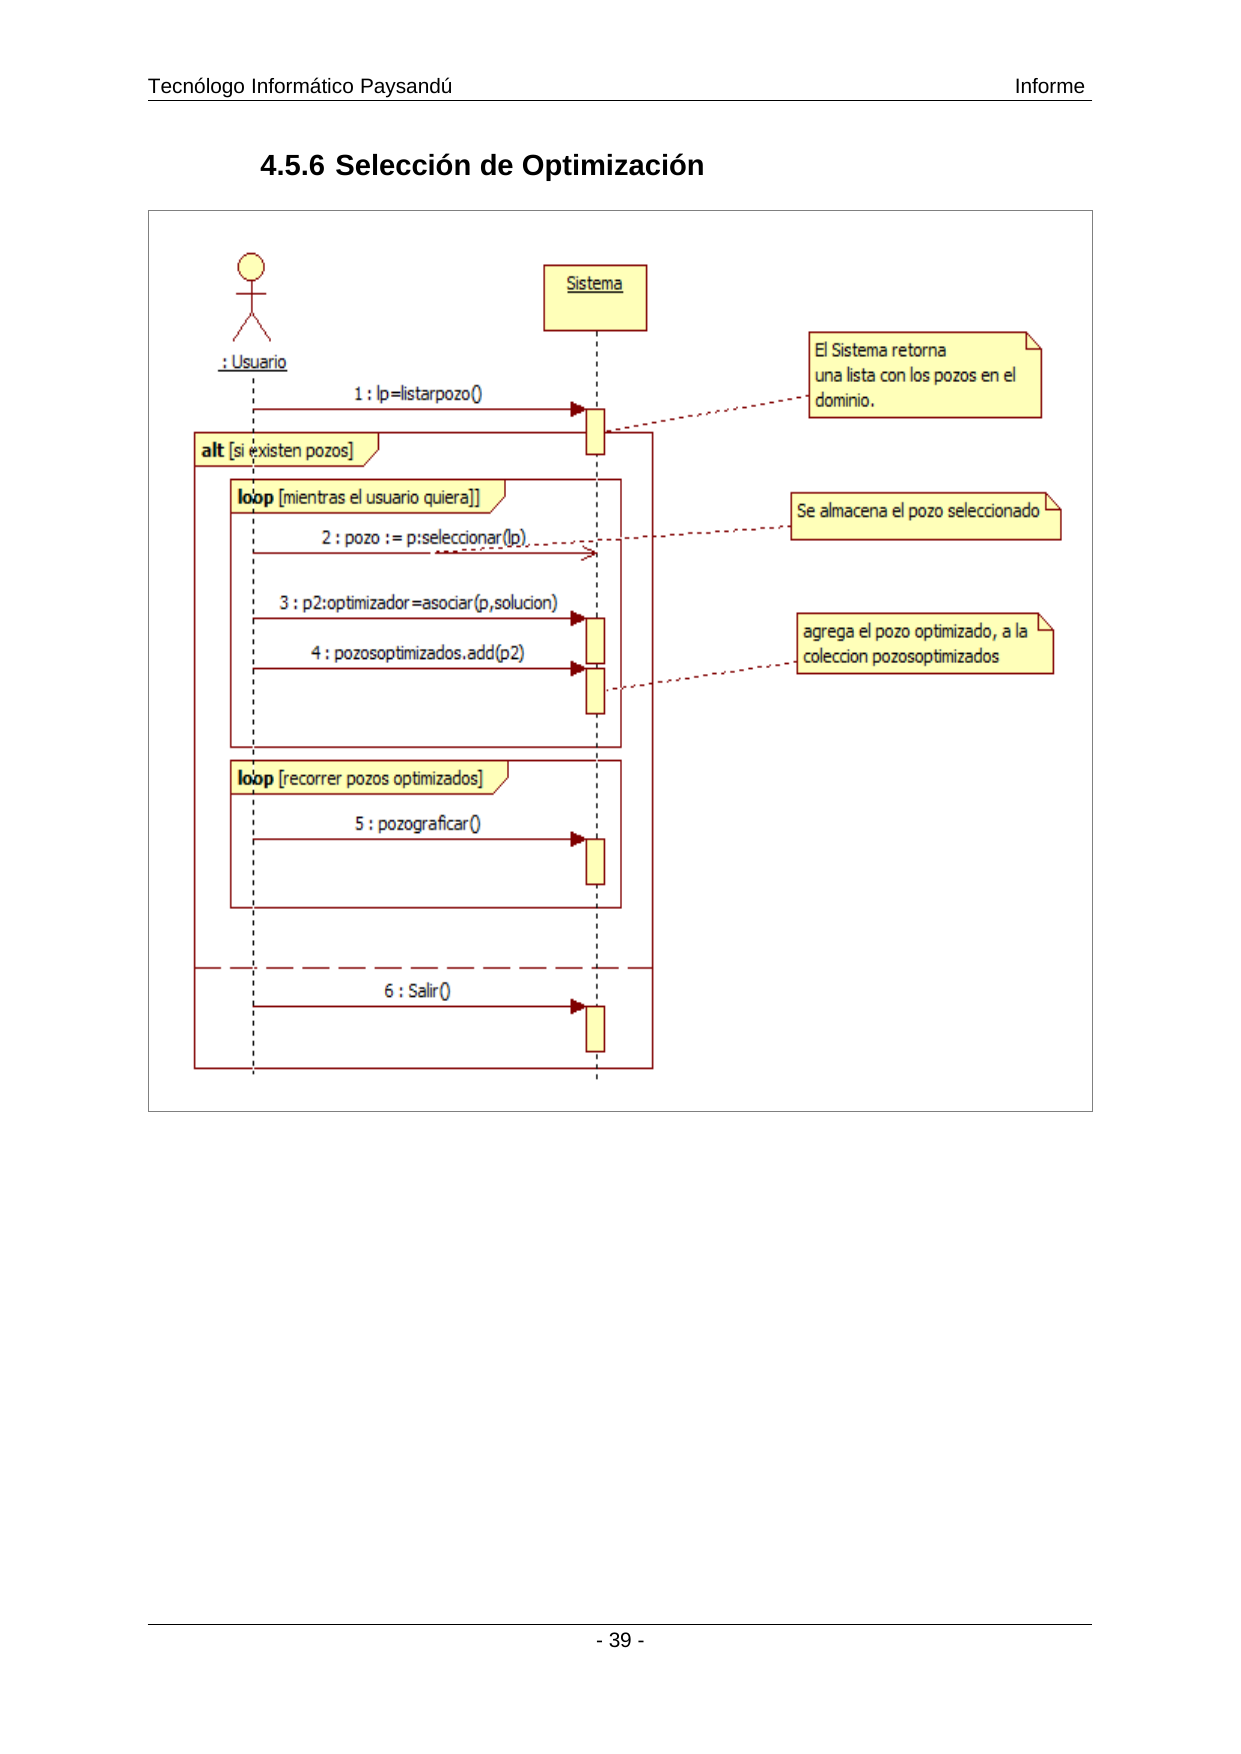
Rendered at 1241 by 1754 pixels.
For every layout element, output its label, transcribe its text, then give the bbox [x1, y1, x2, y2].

subtitle Selección de Optimización [260, 148, 1092, 181]
picture [164, 219, 1077, 1103]
